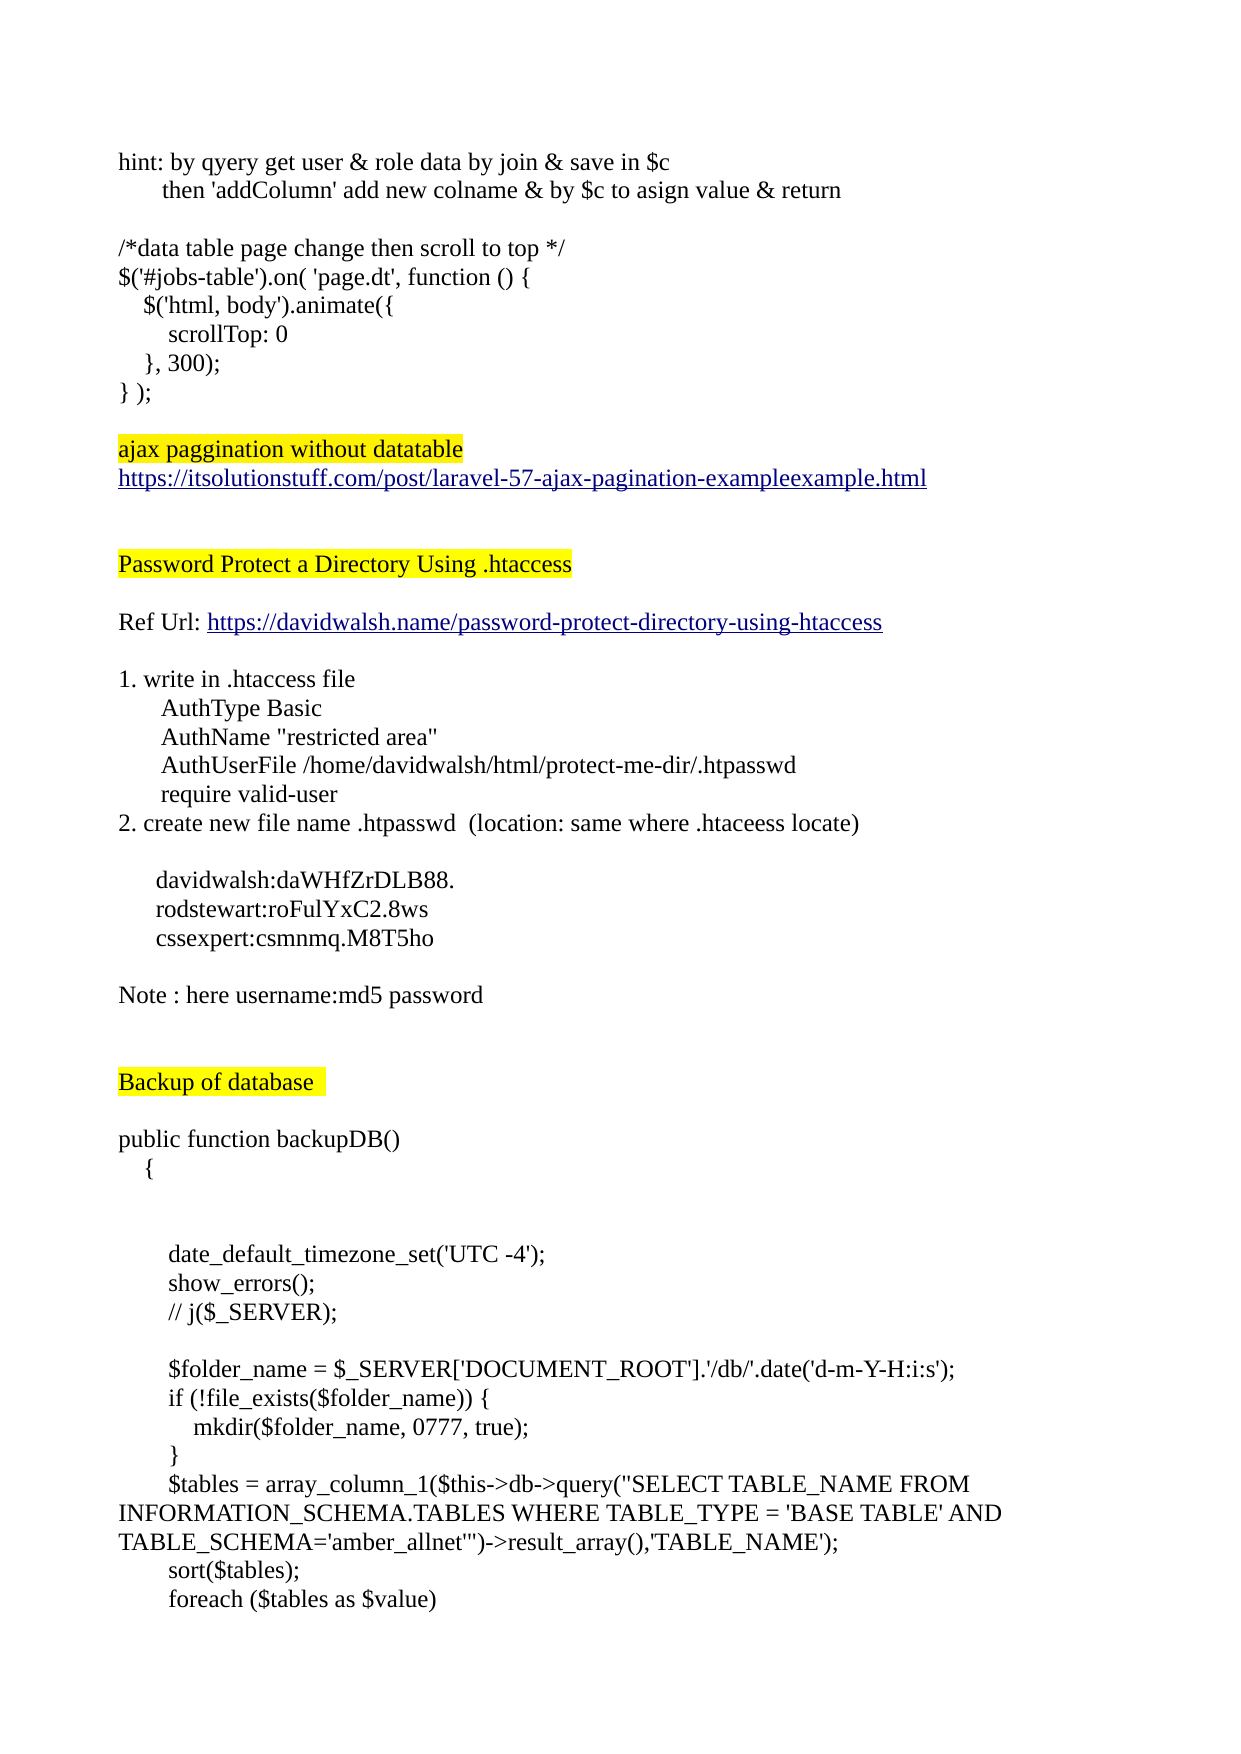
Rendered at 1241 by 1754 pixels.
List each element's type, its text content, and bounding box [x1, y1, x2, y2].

text scrollTop: 0 [118, 319, 1122, 348]
text rodstewart:roFulYxC2.8ws [118, 894, 1122, 923]
text /*data table page change then scroll to top */ [118, 233, 1122, 262]
text sort($tables); [118, 1556, 1122, 1584]
text Backup of database [118, 1067, 1122, 1096]
text cssexpert:csmnmq.M8T5ho [118, 923, 1122, 952]
text AuthUserFile /home/davidwalsh/html/protect-me-dir/.htpasswd [118, 751, 1122, 779]
text public function backupDB() [118, 1124, 1122, 1153]
text date_default_timezone_set('UTC -4'); [118, 1239, 1122, 1268]
text } [118, 1441, 1122, 1469]
text hint: by qyery get user & role data by join & save in $c [118, 147, 1122, 176]
text $('html, body').animate({ [118, 291, 1122, 319]
text foreach ($tables as $value) [118, 1584, 1122, 1613]
text Password Protect a Directory Using .htaccess [118, 549, 1122, 578]
text mkdir($folder_name, 0777, true); [118, 1412, 1122, 1441]
text }, 300); [118, 348, 1122, 377]
text require valid-user [118, 779, 1122, 808]
text ajax paggination without datatable [118, 434, 1122, 463]
text show_errors(); [118, 1268, 1122, 1297]
text $folder_name = $_SERVER['DOCUMENT_ROOT'].'/db/'.date('d-m-Y-H:i:s'); [118, 1354, 1122, 1383]
text $('#jobs-table').on( 'page.dt', function () { [118, 262, 1122, 291]
text 2. create new file name .htpasswd (location: same where .htaceess locate) [118, 808, 1122, 837]
text Ref Url: https://davidwalsh.name/password-protect-directory-using-htaccess [118, 607, 1122, 636]
text AuthType Basic [118, 693, 1122, 722]
text 1. write in .htaccess file [118, 664, 1122, 693]
text Note : here username:md5 password [118, 981, 1122, 1009]
text $tables = array_column_1($this->db->query("SELECT TABLE_NAME FROM INFORMATION_SCHEMA.TABLES WHERE TABLE_TYPE = 'BASE TABLE' AND TABLE_SCHEMA='amber_allnet'")->result_array(),'TABLE_NAME'); [118, 1469, 1122, 1556]
text // j($_SERVER); [118, 1297, 1122, 1326]
text { [118, 1153, 1122, 1182]
text https://itsolutionstuff.com/post/laravel-57-ajax-pagination-exampleexample.html [118, 463, 1122, 492]
text } ); [118, 377, 1122, 406]
text davidwalsh:daWHfZrDLB88. [118, 866, 1122, 894]
text then 'addColumn' add new colname & by $c to asign value & return [118, 176, 1122, 204]
text AuthName "restricted area" [118, 722, 1122, 751]
text if (!file_exists($folder_name)) { [118, 1383, 1122, 1412]
